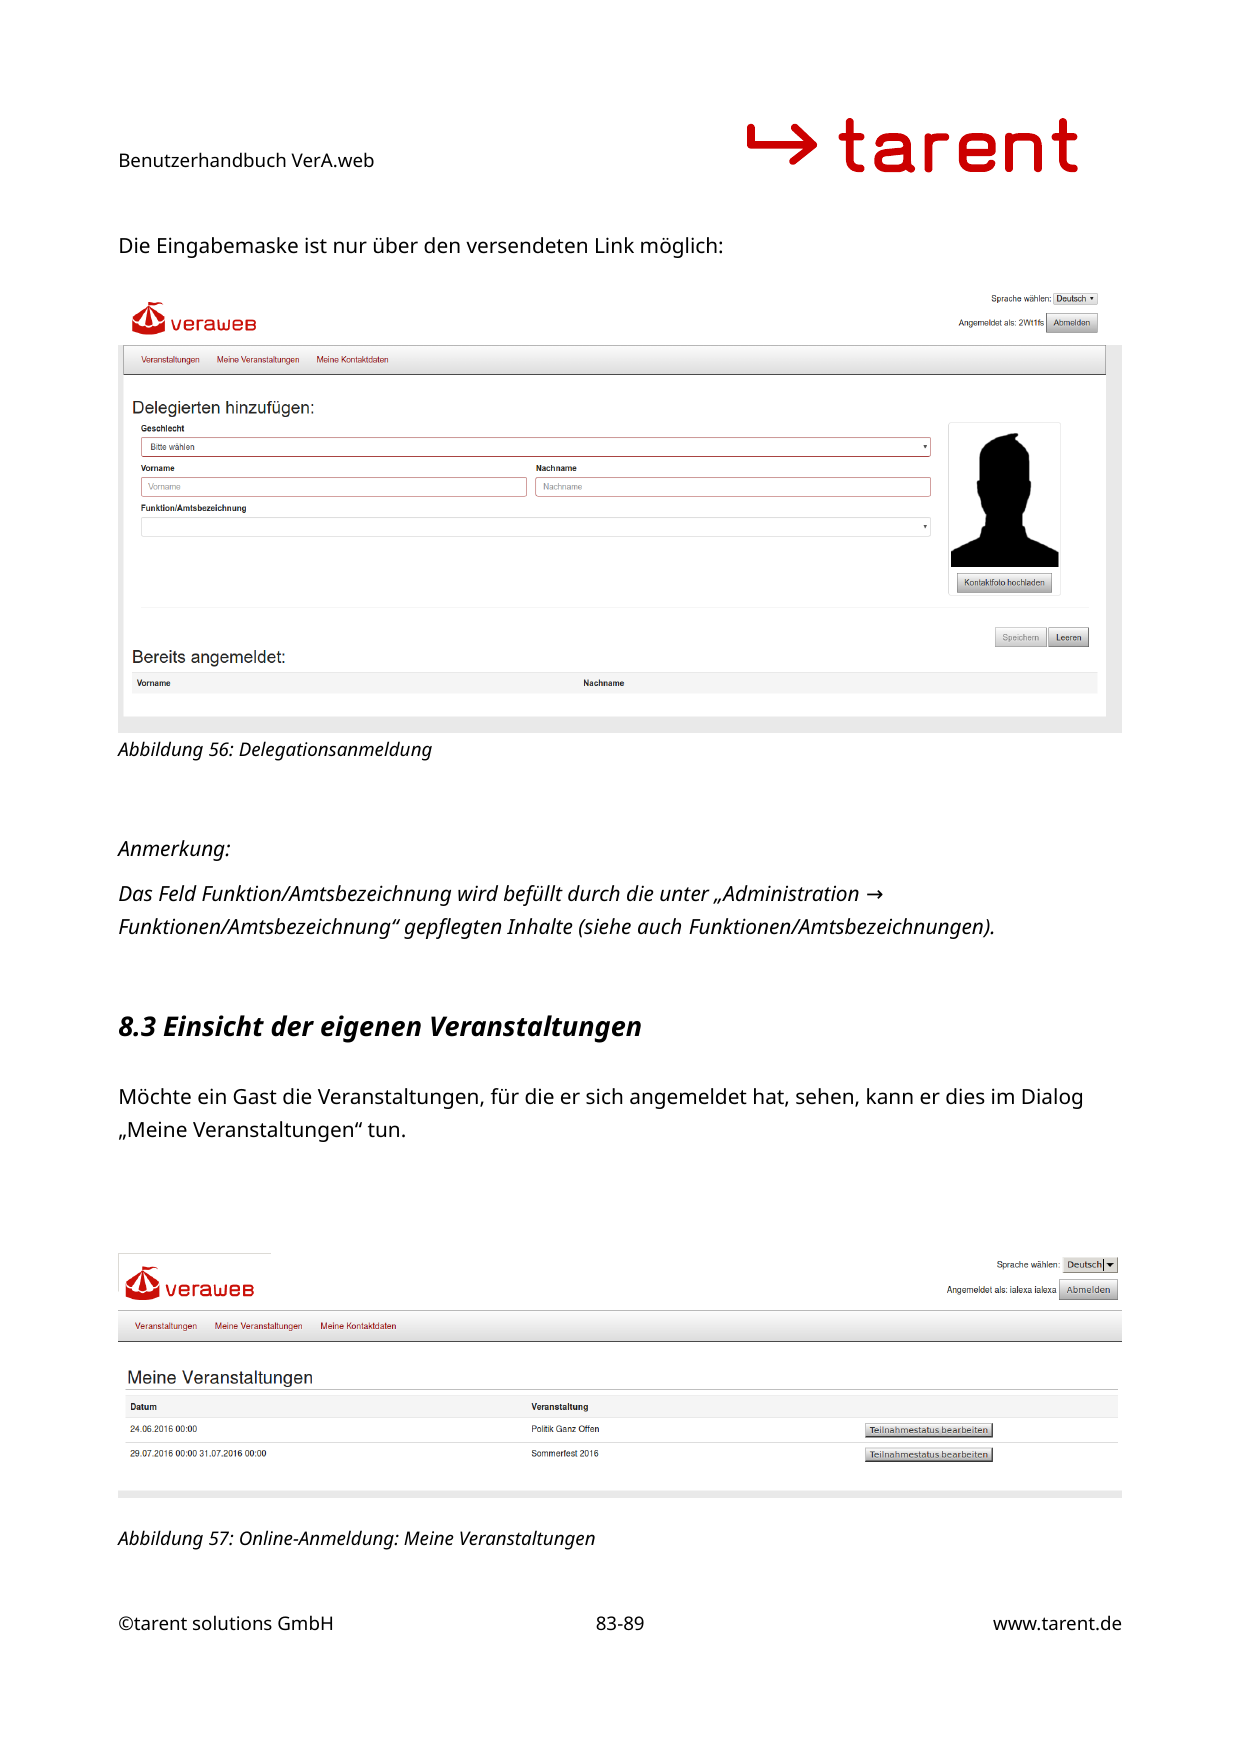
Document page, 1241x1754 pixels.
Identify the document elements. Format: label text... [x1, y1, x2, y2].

text Die Eingabemaske ist nur über den versendeten Link möglich: [118, 232, 1122, 260]
text Abbildung 56: Delegationsanmeldung [118, 733, 1122, 762]
picture [118, 1253, 1122, 1498]
text [118, 1241, 1122, 1253]
text Anmerkung: [118, 834, 1122, 863]
subtitle Einsicht der eigenen Veranstaltungen [118, 1007, 1122, 1044]
text Das Feld Funktion/Amtsbezeichnung wird befüllt durch die unter „Administration → Funktionen/Amtsbezeichnung“ gepflegten Inhalte (siehe auch Funktionen/Amtsbezeichnungen). [118, 879, 1122, 940]
text Möchte ein Gast die Veranstaltungen, für die er sich angemeldet hat, sehen, kann er dies im Dialog „Meine Veranstaltungen“ tun. [118, 1082, 1122, 1143]
picture [118, 289, 1122, 733]
text Abbildung 57: Online-Anmeldung: Meine Veranstaltungen [118, 1498, 1122, 1551]
